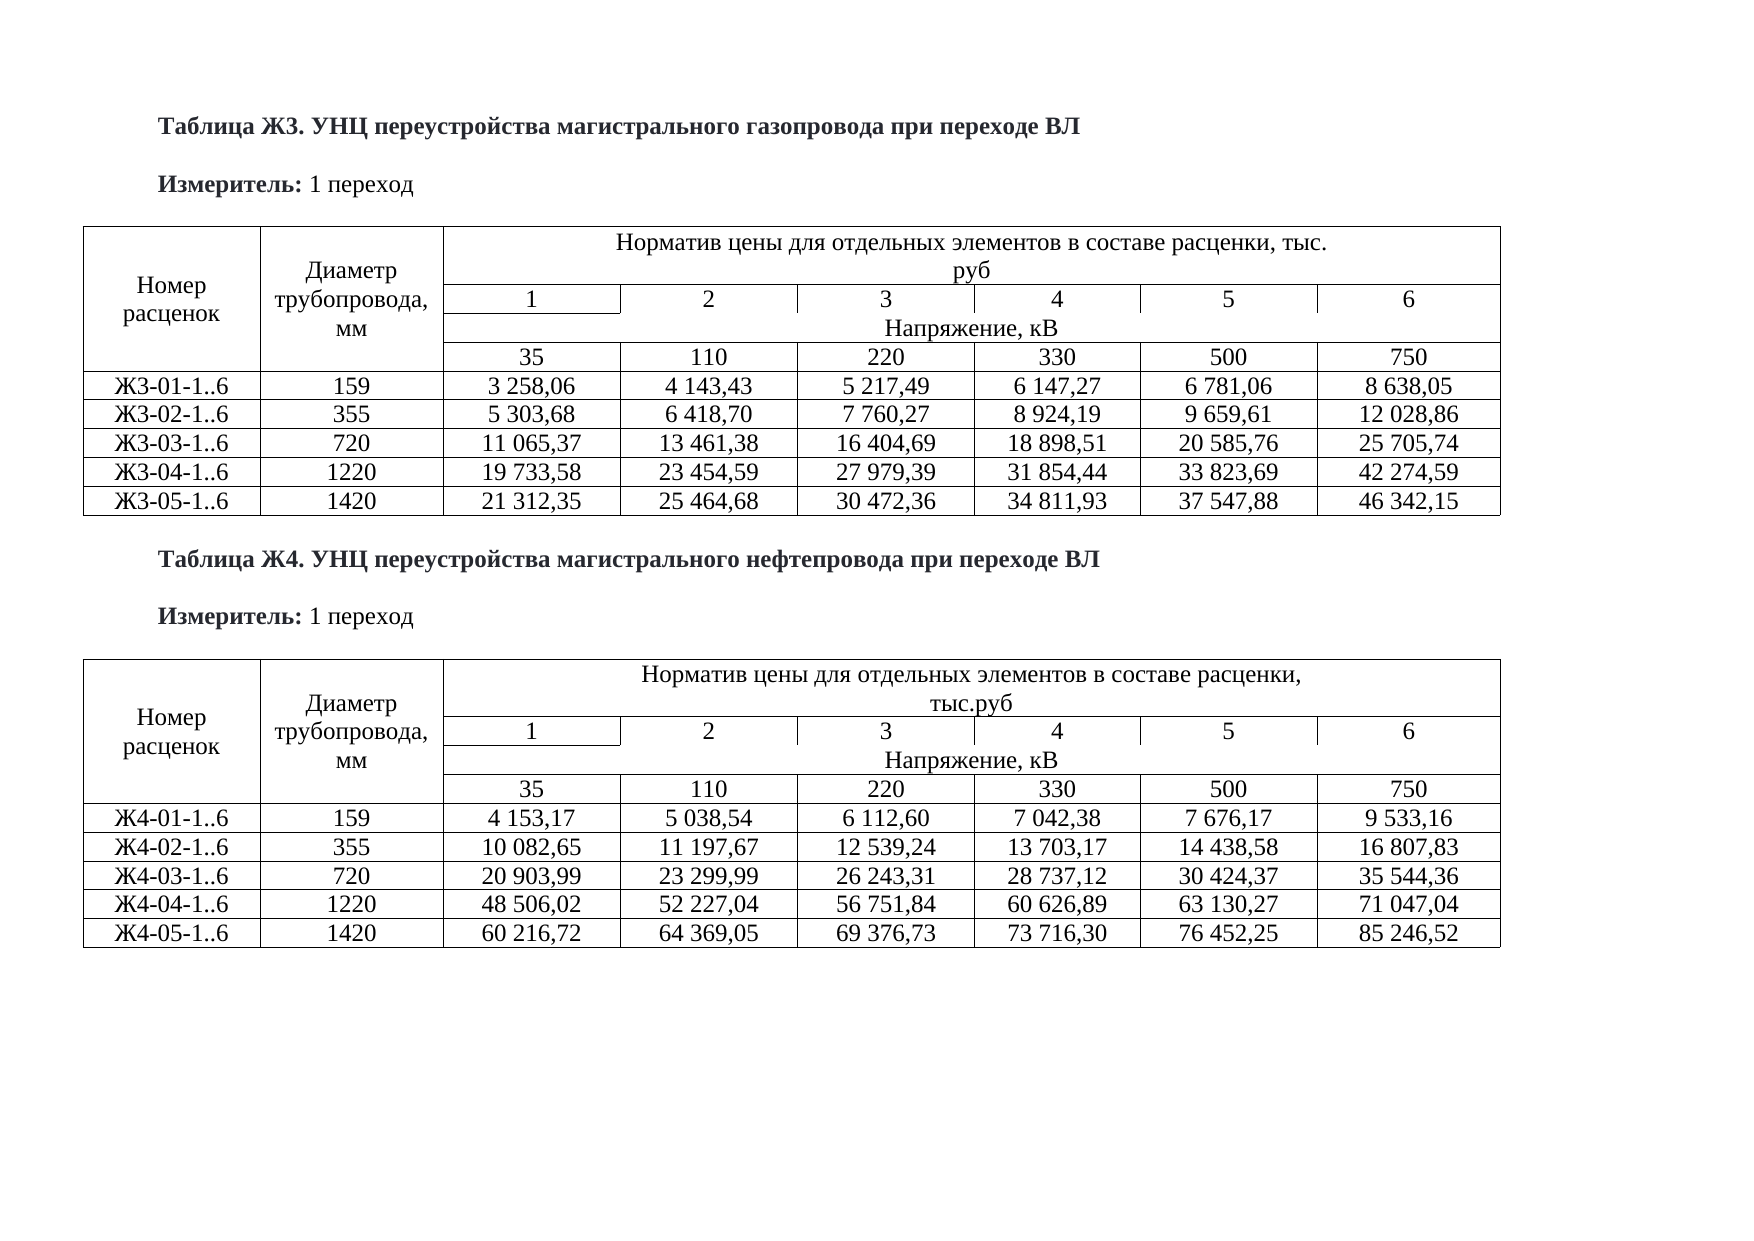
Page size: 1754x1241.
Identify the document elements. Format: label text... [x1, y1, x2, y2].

table_cell 46 342,15 [1318, 487, 1500, 515]
table_cell 20 903,99 [444, 862, 620, 889]
table_cell 35 [444, 343, 620, 371]
table_cell 8 638,05 [1318, 372, 1500, 399]
table_cell Ж3-02-1..6 [84, 400, 260, 428]
table_cell 12 539,24 [798, 833, 974, 861]
table_cell 4 [975, 285, 1140, 313]
table_cell 11 197,67 [621, 833, 797, 861]
table_cell Ж4-02-1..6 [84, 833, 260, 861]
table_cell 1 [444, 717, 620, 745]
table_cell 5 303,68 [444, 400, 620, 428]
table_cell 2 [621, 285, 797, 313]
table_cell 12 028,86 [1318, 400, 1500, 428]
table_cell 16 807,83 [1318, 833, 1500, 861]
table_cell 1 [444, 285, 620, 313]
table_cell 63 130,27 [1141, 890, 1317, 918]
table_cell 35 544,36 [1318, 862, 1500, 889]
table_cell Ж4-04-1..6 [84, 890, 260, 918]
table_cell 220 [798, 343, 974, 371]
table_cell 7 760,27 [798, 400, 974, 428]
table_cell 2 [621, 717, 797, 745]
table_cell 25 464,68 [621, 487, 797, 515]
table_cell 23 454,59 [621, 458, 797, 486]
table_cell 110 [621, 775, 797, 803]
table_cell 3 258,06 [444, 372, 620, 399]
table_cell 18 898,51 [975, 429, 1140, 457]
table_cell 33 823,69 [1141, 458, 1317, 486]
table_cell 1220 [261, 890, 443, 918]
table_cell 5 217,49 [798, 372, 974, 399]
table_cell 330 [975, 343, 1140, 371]
table_cell 34 811,93 [975, 487, 1140, 515]
table_cell 1420 [261, 487, 443, 515]
table_cell 60 216,72 [444, 919, 620, 947]
table_cell 355 [261, 400, 443, 428]
table_cell 6 [1318, 285, 1500, 313]
table_cell Ж4-01-1..6 [84, 804, 260, 832]
table_cell 159 [261, 372, 443, 399]
table_cell 750 [1318, 343, 1500, 371]
table_cell 71 047,04 [1318, 890, 1500, 918]
table_cell 23 299,99 [621, 862, 797, 889]
table_cell 159 [261, 804, 443, 832]
table_cell 21 312,35 [444, 487, 620, 515]
table_cell 500 [1141, 343, 1317, 371]
table_cell 110 [621, 343, 797, 371]
table_cell 19 733,58 [444, 458, 620, 486]
table_cell 5 [1141, 285, 1317, 313]
table_cell 355 [261, 833, 443, 861]
table_cell 20 585,76 [1141, 429, 1317, 457]
table_cell 42 274,59 [1318, 458, 1500, 486]
table_cell 220 [798, 775, 974, 803]
table_cell 4 [975, 717, 1140, 745]
table_cell 1220 [261, 458, 443, 486]
table_cell 4 153,17 [444, 804, 620, 832]
text Измеритель: 1 переход [83, 601, 1671, 630]
table_cell 85 246,52 [1318, 919, 1500, 947]
table_cell 73 716,30 [975, 919, 1140, 947]
table_cell 14 438,58 [1141, 833, 1317, 861]
table_cell 6 112,60 [798, 804, 974, 832]
table_cell 9 659,61 [1141, 400, 1317, 428]
table_cell 60 626,89 [975, 890, 1140, 918]
table_cell 5 038,54 [621, 804, 797, 832]
table_cell 8 924,19 [975, 400, 1140, 428]
table_header Диаметр трубопровода, мм [261, 227, 443, 371]
table_cell 25 705,74 [1318, 429, 1500, 457]
table_cell 750 [1318, 775, 1500, 803]
table_cell 720 [261, 862, 443, 889]
table_cell 37 547,88 [1141, 487, 1317, 515]
table_cell 35 [444, 775, 620, 803]
table_cell 64 369,05 [621, 919, 797, 947]
table_cell 31 854,44 [975, 458, 1140, 486]
table_cell 500 [1141, 775, 1317, 803]
table_cell 30 424,37 [1141, 862, 1317, 889]
table_header Диаметр трубопровода, мм [261, 660, 443, 803]
table_cell Ж3-03-1..6 [84, 429, 260, 457]
table_cell 1420 [261, 919, 443, 947]
table_header Номер расценок [84, 660, 260, 803]
table_cell 76 452,25 [1141, 919, 1317, 947]
table_cell 56 751,84 [798, 890, 974, 918]
table_cell 5 [1141, 717, 1317, 745]
table_cell 6 418,70 [621, 400, 797, 428]
table_cell 4 143,43 [621, 372, 797, 399]
table_cell Напряжение, кВ [444, 745, 1500, 774]
table_cell 10 082,65 [444, 833, 620, 861]
table_cell 11 065,37 [444, 429, 620, 457]
table_header Норматив цены для отдельных элементов в составе расценки, тыс. руб [444, 227, 1500, 284]
table_header Номер расценок [84, 227, 260, 371]
table_cell Ж3-04-1..6 [84, 458, 260, 486]
table_cell 69 376,73 [798, 919, 974, 947]
table_cell 9 533,16 [1318, 804, 1500, 832]
table_cell 27 979,39 [798, 458, 974, 486]
table_cell 16 404,69 [798, 429, 974, 457]
table_cell 7 676,17 [1141, 804, 1317, 832]
table_cell Напряжение, кВ [444, 313, 1500, 342]
table_cell 26 243,31 [798, 862, 974, 889]
table_cell Ж3-05-1..6 [84, 487, 260, 515]
table_cell 28 737,12 [975, 862, 1140, 889]
table_cell 3 [798, 285, 974, 313]
table_cell 13 461,38 [621, 429, 797, 457]
table_cell 330 [975, 775, 1140, 803]
text Таблица Ж4. УНЦ переустройства магистрального нефтепровода при переходе ВЛ [83, 544, 1671, 572]
text Таблица Ж3. УНЦ переустройства магистрального газопровода при переходе ВЛ [83, 111, 1671, 140]
table_cell 7 042,38 [975, 804, 1140, 832]
table_cell Ж4-05-1..6 [84, 919, 260, 947]
table_cell 30 472,36 [798, 487, 974, 515]
table_header Норматив цены для отдельных элементов в составе расценки, тыс.руб [444, 660, 1500, 716]
table_cell Ж3-01-1..6 [84, 372, 260, 399]
text Измеритель: 1 переход [83, 169, 1671, 198]
table_cell 6 147,27 [975, 372, 1140, 399]
table_cell 6 781,06 [1141, 372, 1317, 399]
table_cell 6 [1318, 717, 1500, 745]
table_cell Ж4-03-1..6 [84, 862, 260, 889]
table_cell 48 506,02 [444, 890, 620, 918]
table_cell 13 703,17 [975, 833, 1140, 861]
table_cell 3 [798, 717, 974, 745]
table_cell 52 227,04 [621, 890, 797, 918]
table_cell 720 [261, 429, 443, 457]
